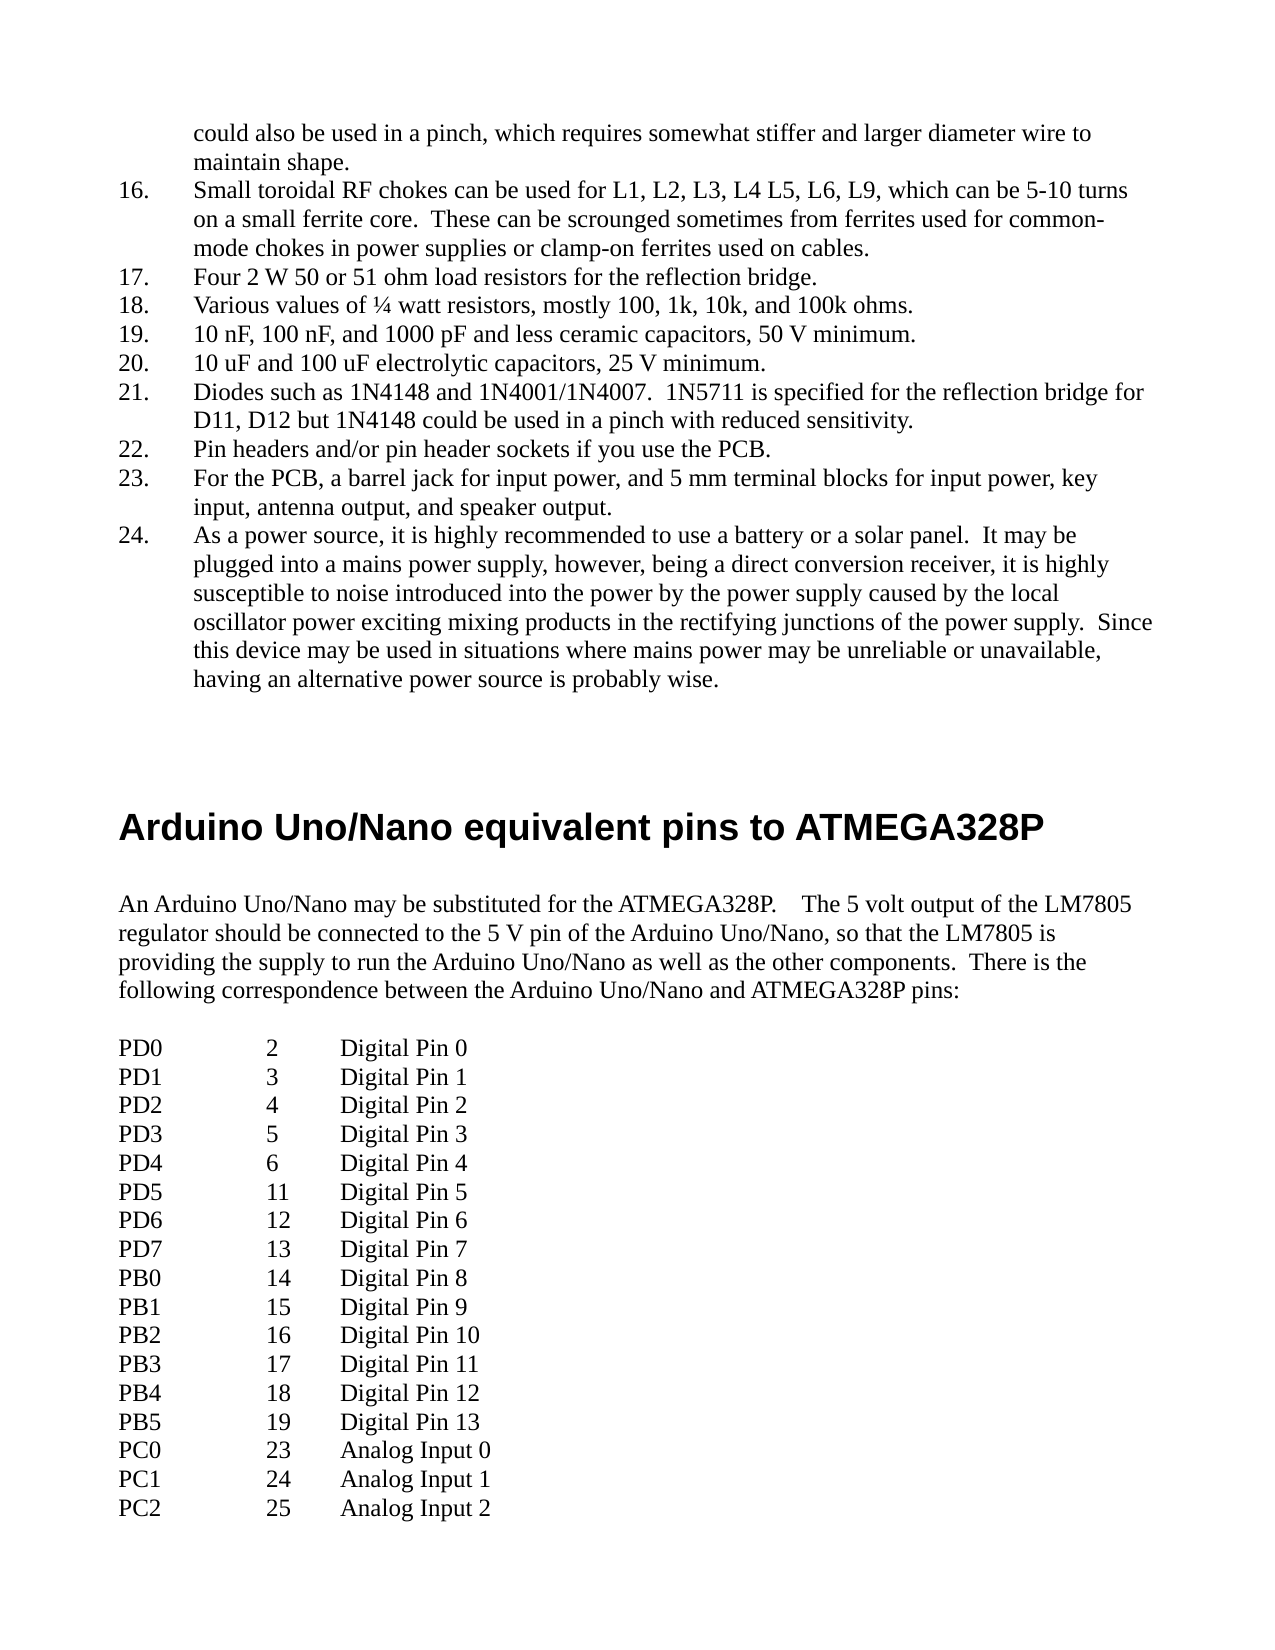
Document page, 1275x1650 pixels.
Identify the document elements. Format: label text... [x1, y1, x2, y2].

text 22. Pin headers and/or pin header sockets if you use the PCB. [118, 434, 1157, 463]
text 23. For the PCB, a barrel jack for input power, and 5 mm terminal blocks for input power, key input, antenna output, and speaker output. [118, 463, 1157, 521]
text PB0 14 Digital Pin 8 [118, 1263, 1157, 1292]
text PD7 13 Digital Pin 7 [118, 1234, 1157, 1263]
text PC2 25 Analog Input 2 [118, 1493, 1157, 1522]
text 18. Various values of ¼ watt resistors, mostly 100, 1k, 10k, and 100k ohms. [118, 291, 1157, 319]
text An Arduino Uno/Nano may be substituted for the ATMEGA328P. The 5 volt output of the LM7805 regulator should be connected to the 5 V pin of the Arduino Uno/Nano, so that the LM7805 is providing the supply to run the Arduino Uno/Nano as well as the other components. There is the following correspondence between the Arduino Uno/Nano and ATMEGA328P pins: [118, 889, 1157, 1004]
text PB1 15 Digital Pin 9 [118, 1292, 1157, 1321]
text 16. Small toroidal RF chokes can be used for L1, L2, L3, L4 L5, L6, L9, which can be 5-10 turns on a small ferrite core. These can be scrounged sometimes from ferrites used for common-mode chokes in power supplies or clamp-on ferrites used on cables. [118, 176, 1157, 262]
text PB2 16 Digital Pin 10 [118, 1321, 1157, 1349]
text 17. Four 2 W 50 or 51 ohm load resistors for the reflection bridge. [118, 262, 1157, 291]
text PD4 6 Digital Pin 4 [118, 1148, 1157, 1177]
text 20. 10 uF and 100 uF electrolytic capacitors, 25 V minimum. [118, 348, 1157, 377]
text PD5 11 Digital Pin 5 [118, 1177, 1157, 1206]
text PD0 2 Digital Pin 0 [118, 1033, 1157, 1062]
text PD3 5 Digital Pin 3 [118, 1119, 1157, 1148]
text PD2 4 Digital Pin 2 [118, 1091, 1157, 1119]
text PC0 23 Analog Input 0 [118, 1436, 1157, 1464]
text PD1 3 Digital Pin 1 [118, 1062, 1157, 1091]
text PB3 17 Digital Pin 11 [118, 1349, 1157, 1378]
text PC1 24 Analog Input 1 [118, 1464, 1157, 1493]
text PD6 12 Digital Pin 6 [118, 1206, 1157, 1234]
text could also be used in a pinch, which requires somewhat stiffer and larger diameter wire to maintain shape. [118, 118, 1157, 176]
text 24. As a power source, it is highly recommended to use a battery or a solar panel. It may be plugged into a mains power supply, however, being a direct conversion receiver, it is highly susceptible to noise introduced into the power by the power supply caused by the local oscillator power exciting mixing products in the rectifying junctions of the power supply. Since this device may be used in situations where mains power may be unreliable or unavailable, having an alternative power source is probably wise. [118, 521, 1157, 693]
text PB4 18 Digital Pin 12 [118, 1378, 1157, 1407]
text 21. Diodes such as 1N4148 and 1N4001/1N4007. 1N5711 is specified for the reflection bridge for D11, D12 but 1N4148 could be used in a pinch with reduced sensitivity. [118, 377, 1157, 434]
text 19. 10 nF, 100 nF, and 1000 pF and less ceramic capacitors, 50 V minimum. [118, 319, 1157, 348]
subtitle Arduino Uno/Nano equivalent pins to ATMEGA328P [118, 804, 1157, 848]
text PB5 19 Digital Pin 13 [118, 1407, 1157, 1436]
